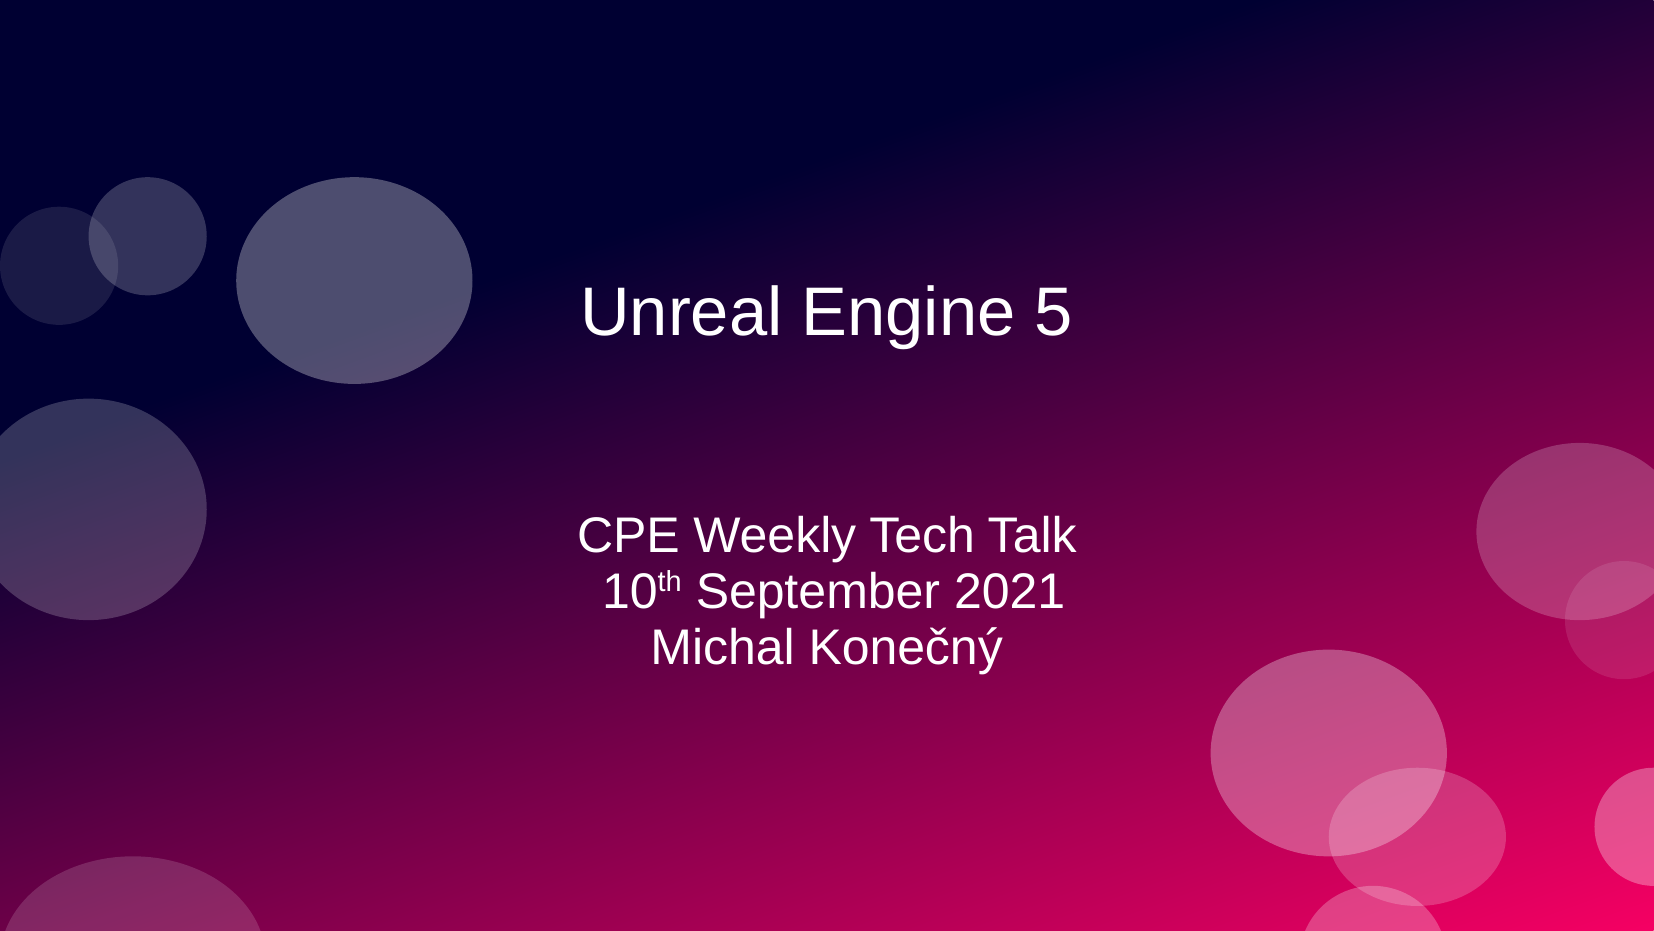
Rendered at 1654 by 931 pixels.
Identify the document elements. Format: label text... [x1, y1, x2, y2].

title Unreal Engine 5 [82, 234, 1571, 390]
subtitle CPE Weekly Tech Talk 10th September 2021 Michal Konečný [82, 425, 1571, 758]
